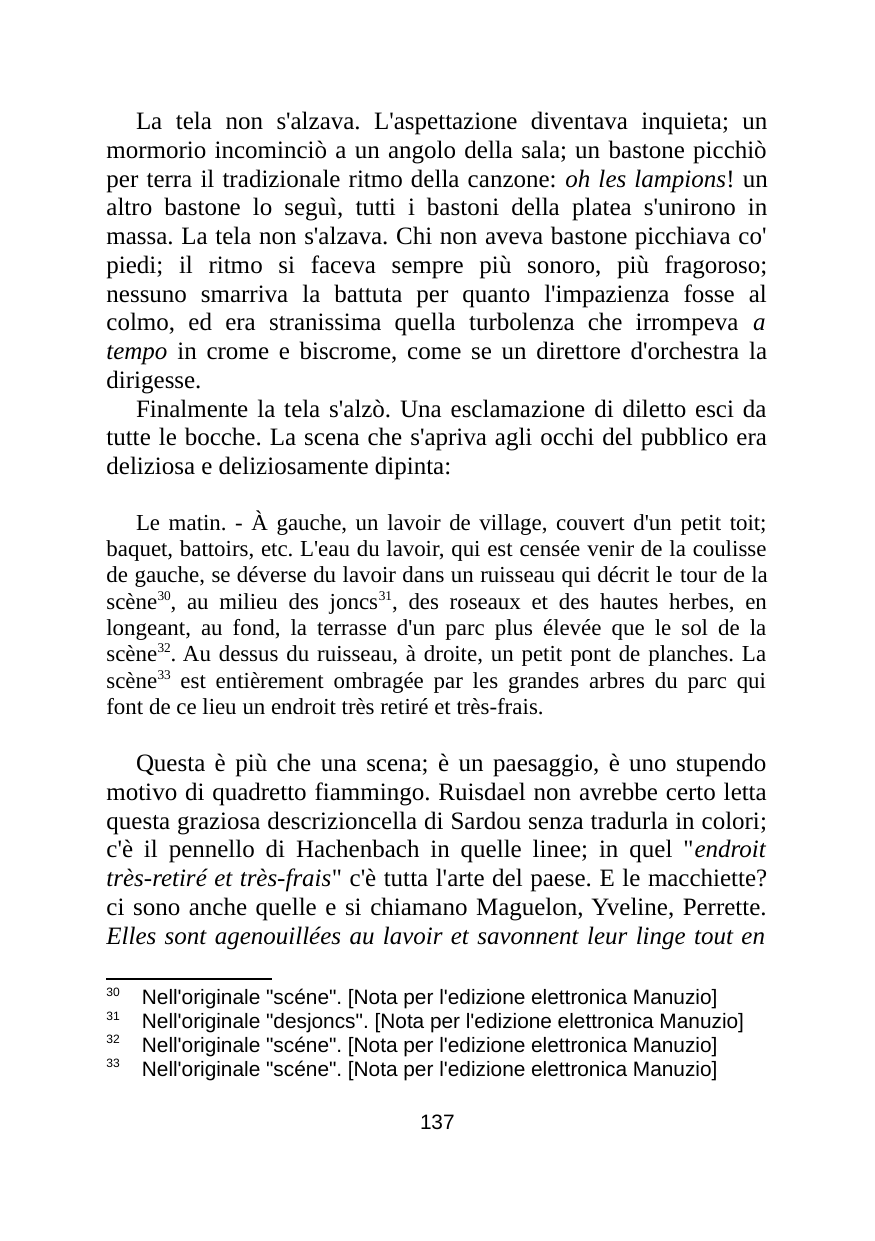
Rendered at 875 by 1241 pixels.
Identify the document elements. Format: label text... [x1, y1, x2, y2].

text Nell'originale "desjoncs". [Nota per l'edizione elettronica Manuzio] [106, 1009, 768, 1033]
text Nell'originale "scéne". [Nota per l'edizione elettronica Manuzio] [106, 1033, 768, 1057]
text La tela non s'alzava. L'aspettazione diventava inquieta; un mormorio incominciò a un angolo della sala; un bastone picchiò per terra il tradizionale ritmo della canzone: oh les lampions! un altro bastone lo seguì, tutti i bastoni della platea s'unirono in massa. La tela non s'alzava. Chi non aveva bastone picchiava co' piedi; il ritmo si faceva sempre più sonoro, più fragoroso; nessuno smarriva la battuta per quanto l'impazienza fosse al colmo, ed era stranissima quella turbolenza che irrompeva a tempo in crome e biscrome, come se un direttore d'orchestra la dirigesse. [106, 106, 768, 394]
text Finalmente la tela s'alzò. Una esclamazione di diletto esci da tutte le bocche. La scena che s'apriva agli occhi del pubblico era deliziosa e deliziosamente dipinta: [106, 394, 768, 480]
text Le matin. - À gauche, un lavoir de village, couvert d'un petit toit; baquet, battoirs, etc. L'eau du lavoir, qui est censée venir de la coulisse de gauche, se déverse du lavoir dans un ruisseau qui décrit le tour de la scène, au milieu des joncs, des roseaux et des hautes herbes, en longeant, au fond, la terrasse d'un parc plus élevée que le sol de la scène. Au dessus du ruisseau, à droite, un petit pont de planches. La scène est entièrement ombragée par les grandes arbres du parc qui font de ce lieu un endroit très retiré et très-frais. [106, 509, 768, 719]
text Nell'originale "scéne". [Nota per l'edizione elettronica Manuzio] [106, 985, 768, 1009]
text Nell'originale "scéne". [Nota per l'edizione elettronica Manuzio] [106, 1057, 768, 1081]
text Questa è più che una scena; è un paesaggio, è uno stupendo motivo di quadretto fiammingo. Ruisdael non avrebbe certo letta questa graziosa descrizioncella di Sardou senza tradurla in colori; c'è il pennello di Hachenbach in quelle linee; in quel "endroit très-retiré et très-frais" c'è tutta l'arte del paese. E le macchiette? ci sono anche quelle e si chiamano Maguelon, Yveline, Perrette. Elles sont agenouillées au lavoir et savonnent leur linge tout en [106, 748, 768, 949]
